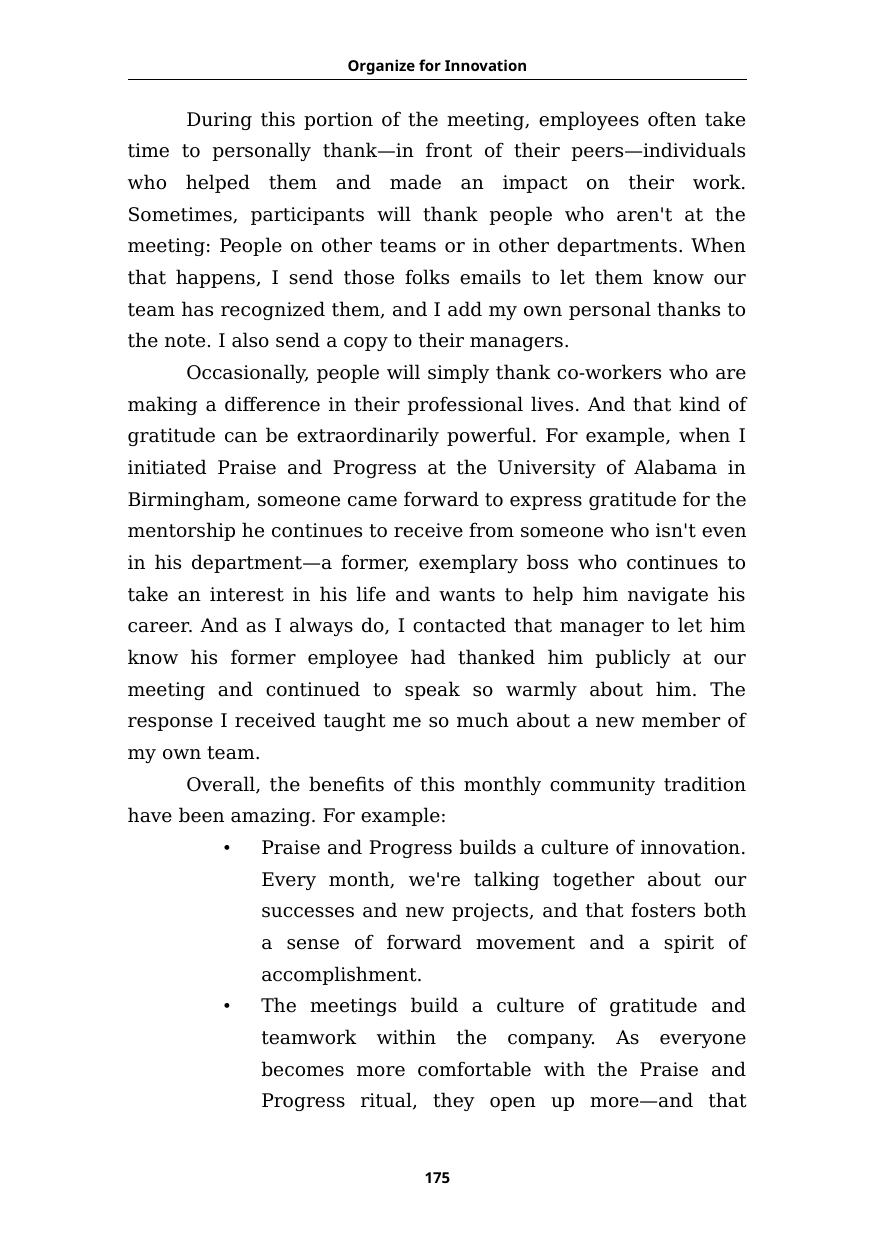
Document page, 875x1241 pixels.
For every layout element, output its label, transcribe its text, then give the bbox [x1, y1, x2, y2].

list Praise and Progress builds a culture of innovation. Every month, we're talking together about our successes and new projects, and that fosters both a sense of forward movement and a spirit of accomplishment. [223, 837, 747, 986]
text Overall, the benefits of this monthly community tradition have been amazing. For example: [127, 774, 747, 827]
text During this portion of the meeting, employees often take time to personally thank—in front of their peers—individuals who helped them and made an impact on their work. Sometimes, participants will thank people who aren't at the meeting: People on other teams or in other departments. When that happens, I send those folks emails to let them know our team has recognized them, and I add my own personal thanks to the note. I also send a copy to their managers. [127, 109, 747, 352]
text Occasionally, people will simply thank co-workers who are making a difference in their professional lives. And that kind of gratitude can be extraordinarily powerful. For example, when I initiated Praise and Progress at the University of Alabama in Birmingham, someone came forward to express gratitude for the mentorship he continues to receive from someone who isn't even in his department—a former, exemplary boss who continues to take an interest in his life and wants to help him navigate his career. And as I always do, I contacted that manager to let him know his former employee had thanked him publicly at our meeting and continued to speak so warmly about him. The response I received taught me so much about a new member of my own team. [127, 362, 747, 764]
list The meetings build a culture of gratitude and teamwork within the company. As everyone becomes more comfortable with the Praise and Progress ritual, they open up more—and that [223, 995, 747, 1112]
